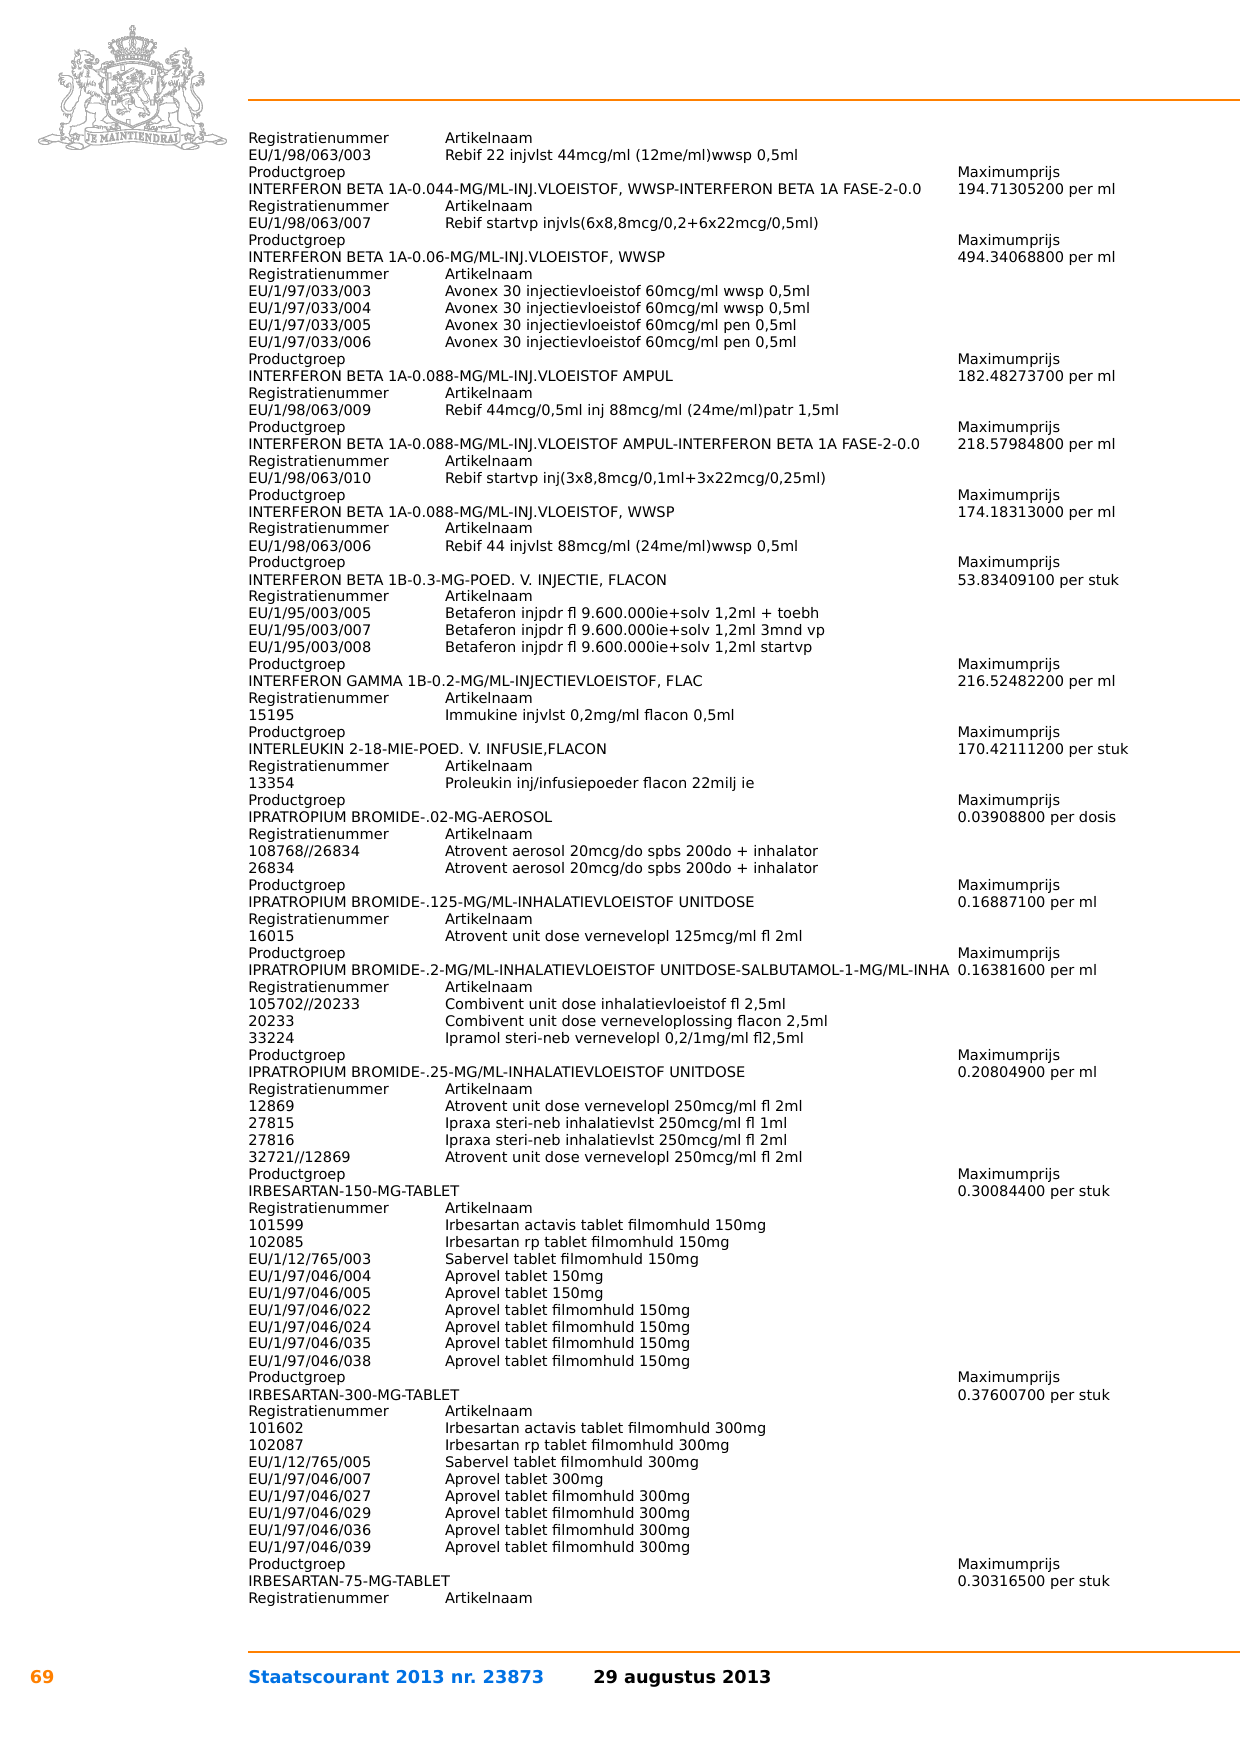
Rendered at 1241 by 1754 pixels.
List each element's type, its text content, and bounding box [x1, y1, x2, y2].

table_cell 0.16381600 per ml [951, 962, 1163, 979]
table_cell Aprovel tablet filmomhuld 300mg [439, 1522, 951, 1539]
table_cell Registratienummer [248, 826, 439, 843]
table_cell EU/1/97/033/004 [248, 300, 439, 317]
table_cell Productgroep [248, 1047, 439, 1064]
table_cell [951, 775, 1163, 792]
table_cell Aprovel tablet 300mg [439, 1471, 951, 1488]
table_cell [951, 911, 1163, 928]
table_cell [951, 1115, 1163, 1132]
table_cell [951, 1505, 1163, 1522]
table_cell Registratienummer [248, 911, 439, 928]
table_cell INTERFERON BETA 1A-0.044-MG/ML-INJ.VLOEISTOF, WWSP-INTERFERON BETA 1A FASE-2-0.0 [248, 181, 951, 198]
table_cell EU/1/97/046/027 [248, 1488, 439, 1505]
table_cell Atrovent aerosol 20mcg/do spbs 200do + inhalator [439, 843, 951, 860]
table_cell [439, 1047, 951, 1064]
table_cell Aprovel tablet filmomhuld 150mg [439, 1319, 951, 1335]
table_cell [951, 1420, 1163, 1437]
table_cell [439, 419, 951, 436]
table_cell [951, 1301, 1163, 1318]
table_cell EU/1/98/063/003 [248, 147, 439, 164]
table_cell [951, 1488, 1163, 1505]
table_cell 0.30084400 per stuk [951, 1183, 1163, 1199]
table_cell Immukine injvlst 0,2mg/ml flacon 0,5ml [439, 707, 951, 724]
table_cell Atrovent unit dose vernevelopl 125mcg/ml fl 2ml [439, 928, 951, 945]
table_cell 20233 [248, 1013, 439, 1030]
table_cell [951, 588, 1163, 605]
table_cell Aprovel tablet filmomhuld 300mg [439, 1505, 951, 1522]
table_cell EU/1/98/063/010 [248, 470, 439, 486]
table_cell [951, 470, 1163, 486]
table_cell 174.18313000 per ml [951, 504, 1163, 520]
table_cell Maximumprijs [951, 232, 1163, 249]
table_cell [951, 1437, 1163, 1454]
table_cell EU/1/97/046/029 [248, 1505, 439, 1522]
table_cell EU/1/97/046/039 [248, 1539, 439, 1556]
table_cell 108768//26834 [248, 843, 439, 860]
table_cell Maximumprijs [951, 945, 1163, 962]
table_cell [951, 266, 1163, 283]
table_cell 13354 [248, 775, 439, 792]
table_cell Registratienummer [248, 979, 439, 996]
table_cell [951, 605, 1163, 622]
table_cell Artikelnaam [439, 826, 951, 843]
table_cell Registratienummer [248, 588, 439, 605]
table_cell EU/1/12/765/003 [248, 1251, 439, 1267]
table_cell Maximumprijs [951, 724, 1163, 741]
table_cell [951, 758, 1163, 775]
table_cell Aprovel tablet filmomhuld 150mg [439, 1301, 951, 1318]
table_cell 170.42111200 per stuk [951, 741, 1163, 758]
table_cell Betaferon injpdr fl 9.600.000ie+solv 1,2ml + toebh [439, 605, 951, 622]
table_cell Avonex 30 injectievloeistof 60mcg/ml wwsp 0,5ml [439, 300, 951, 317]
table_cell Registratienummer [248, 1590, 439, 1607]
table_cell 102087 [248, 1437, 439, 1454]
table_cell Ipramol steri-neb vernevelopl 0,2/1mg/ml fl2,5ml [439, 1030, 951, 1047]
table_cell EU/1/97/033/003 [248, 283, 439, 300]
table_cell [439, 945, 951, 962]
table_cell Irbesartan actavis tablet filmomhuld 150mg [439, 1217, 951, 1233]
table_cell [439, 486, 951, 503]
table_cell [951, 402, 1163, 418]
table_cell [951, 1030, 1163, 1047]
table_cell IRBESARTAN-300-MG-TABLET [248, 1386, 951, 1403]
table_cell Sabervel tablet filmomhuld 300mg [439, 1454, 951, 1471]
table_cell 33224 [248, 1030, 439, 1047]
table_cell EU/1/97/046/038 [248, 1353, 439, 1369]
table_cell [439, 877, 951, 894]
table_cell Combivent unit dose inhalatievloeistof fl 2,5ml [439, 996, 951, 1013]
table_cell [951, 1335, 1163, 1352]
table_cell Artikelnaam [439, 758, 951, 775]
table_cell Artikelnaam [439, 385, 951, 402]
table_cell Combivent unit dose verneveloplossing flacon 2,5ml [439, 1013, 951, 1030]
table_cell Artikelnaam [439, 911, 951, 928]
table_cell [439, 351, 951, 368]
table_cell EU/1/98/063/007 [248, 215, 439, 232]
table_cell Registratienummer [248, 1200, 439, 1217]
table_cell [951, 1539, 1163, 1556]
table_cell Sabervel tablet filmomhuld 150mg [439, 1251, 951, 1267]
table_cell INTERFERON BETA 1A-0.088-MG/ML-INJ.VLOEISTOF AMPUL-INTERFERON BETA 1A FASE-2-0.0 [248, 436, 951, 452]
table_cell [951, 198, 1163, 215]
table_cell Rebif 22 injvlst 44mcg/ml (12me/ml)wwsp 0,5ml [439, 147, 951, 164]
table_cell [951, 707, 1163, 724]
table_cell [439, 724, 951, 741]
table_cell 218.57984800 per ml [951, 436, 1163, 452]
table_cell 15195 [248, 707, 439, 724]
table_cell Maximumprijs [951, 792, 1163, 809]
table_cell Proleukin inj/infusiepoeder flacon 22milj ie [439, 775, 951, 792]
table_cell Productgroep [248, 792, 439, 809]
table_cell 101602 [248, 1420, 439, 1437]
table_cell Atrovent aerosol 20mcg/do spbs 200do + inhalator [439, 860, 951, 877]
table_cell EU/1/97/046/007 [248, 1471, 439, 1488]
table_cell 102085 [248, 1234, 439, 1251]
table_cell Registratienummer [248, 758, 439, 775]
table_cell [951, 622, 1163, 639]
table_cell [951, 843, 1163, 860]
table_cell Registratienummer [248, 1403, 439, 1420]
table_cell Avonex 30 injectievloeistof 60mcg/ml wwsp 0,5ml [439, 283, 951, 300]
table_cell 26834 [248, 860, 439, 877]
table_cell EU/1/97/046/035 [248, 1335, 439, 1352]
picture [38, 25, 227, 150]
table_cell [951, 1319, 1163, 1335]
table_cell Registratienummer [248, 1081, 439, 1098]
table_cell IPRATROPIUM BROMIDE-.25-MG/ML-INHALATIEVLOEISTOF UNITDOSE [248, 1064, 951, 1081]
table_cell Betaferon injpdr fl 9.600.000ie+solv 1,2ml 3mnd vp [439, 622, 951, 639]
table_cell Productgroep [248, 656, 439, 673]
table_cell [951, 860, 1163, 877]
table_cell [439, 1369, 951, 1386]
table_cell EU/1/98/063/006 [248, 538, 439, 554]
table_cell Artikelnaam [439, 198, 951, 215]
table_cell [439, 656, 951, 673]
table_cell [439, 792, 951, 809]
table_cell EU/1/95/003/005 [248, 605, 439, 622]
table_cell Rebif startvp inj(3x8,8mcg/0,1ml+3x22mcg/0,25ml) [439, 470, 951, 486]
table_cell Artikelnaam [439, 979, 951, 996]
table_cell EU/1/12/765/005 [248, 1454, 439, 1471]
table_cell Artikelnaam [439, 520, 951, 537]
table_cell EU/1/97/033/005 [248, 317, 439, 334]
table_cell Productgroep [248, 486, 439, 503]
table_cell Productgroep [248, 351, 439, 368]
table_cell Atrovent unit dose vernevelopl 250mcg/ml fl 2ml [439, 1149, 951, 1166]
table_cell EU/1/98/063/009 [248, 402, 439, 418]
table_cell 16015 [248, 928, 439, 945]
table_cell [951, 979, 1163, 996]
table_cell [439, 1556, 951, 1573]
table_cell Ipraxa steri-neb inhalatievlst 250mcg/ml fl 1ml [439, 1115, 951, 1132]
table_cell INTERFERON GAMMA 1B-0.2-MG/ML-INJECTIEVLOEISTOF, FLAC [248, 673, 951, 690]
table_cell IPRATROPIUM BROMIDE-.02-MG-AEROSOL [248, 809, 951, 826]
table_cell Productgroep [248, 945, 439, 962]
table_cell Avonex 30 injectievloeistof 60mcg/ml pen 0,5ml [439, 317, 951, 334]
table_cell [951, 1217, 1163, 1233]
table_cell [439, 164, 951, 181]
table_cell Aprovel tablet filmomhuld 300mg [439, 1488, 951, 1505]
table_cell Productgroep [248, 1369, 439, 1386]
table_cell EU/1/97/046/004 [248, 1268, 439, 1284]
table_cell Artikelnaam [439, 1403, 951, 1420]
table_cell [951, 639, 1163, 656]
table_cell [951, 538, 1163, 554]
table_cell Maximumprijs [951, 877, 1163, 894]
table_cell [951, 1522, 1163, 1539]
table_cell Artikelnaam [439, 690, 951, 707]
table_cell Rebif 44mcg/0,5ml inj 88mcg/ml (24me/ml)patr 1,5ml [439, 402, 951, 418]
table_cell Productgroep [248, 164, 439, 181]
table_cell Maximumprijs [951, 486, 1163, 503]
table_cell Irbesartan rp tablet filmomhuld 300mg [439, 1437, 951, 1454]
table_cell Artikelnaam [439, 266, 951, 283]
table_cell [951, 1013, 1163, 1030]
table_cell 0.37600700 per stuk [951, 1386, 1163, 1403]
table_cell Artikelnaam [439, 588, 951, 605]
table_cell EU/1/95/003/007 [248, 622, 439, 639]
table_cell Rebif 44 injvlst 88mcg/ml (24me/ml)wwsp 0,5ml [439, 538, 951, 554]
table_cell Aprovel tablet filmomhuld 300mg [439, 1539, 951, 1556]
table_cell [951, 1234, 1163, 1251]
table_cell [951, 1590, 1163, 1607]
table_cell [951, 928, 1163, 945]
table_cell INTERFERON BETA 1A-0.06-MG/ML-INJ.VLOEISTOF, WWSP [248, 249, 951, 266]
table_cell [951, 1132, 1163, 1149]
table_cell [951, 1251, 1163, 1267]
table_cell Irbesartan actavis tablet filmomhuld 300mg [439, 1420, 951, 1437]
table_cell EU/1/95/003/008 [248, 639, 439, 656]
table_cell [951, 317, 1163, 334]
table_cell Maximumprijs [951, 1166, 1163, 1183]
table_cell Registratienummer [248, 690, 439, 707]
table_cell [951, 520, 1163, 537]
table_cell Artikelnaam [439, 1081, 951, 1098]
table_cell Maximumprijs [951, 1556, 1163, 1573]
table_cell [951, 1200, 1163, 1217]
table_cell Maximumprijs [951, 419, 1163, 436]
table_cell Artikelnaam [439, 453, 951, 469]
table_cell [951, 130, 1163, 147]
table_cell EU/1/97/033/006 [248, 334, 439, 351]
table_cell 494.34068800 per ml [951, 249, 1163, 266]
table_cell 182.48273700 per ml [951, 368, 1163, 384]
table_cell 0.16887100 per ml [951, 894, 1163, 911]
table_cell Productgroep [248, 554, 439, 571]
table_cell [951, 1471, 1163, 1488]
table_cell EU/1/97/046/036 [248, 1522, 439, 1539]
table_cell Maximumprijs [951, 164, 1163, 181]
table_cell 27815 [248, 1115, 439, 1132]
table_cell [951, 826, 1163, 843]
table_cell [951, 1149, 1163, 1166]
table_cell Artikelnaam [439, 1590, 951, 1607]
table_cell 194.71305200 per ml [951, 181, 1163, 198]
table_cell Registratienummer [248, 453, 439, 469]
table_cell Avonex 30 injectievloeistof 60mcg/ml pen 0,5ml [439, 334, 951, 351]
table_cell Rebif startvp injvls(6x8,8mcg/0,2+6x22mcg/0,5ml) [439, 215, 951, 232]
table_cell Maximumprijs [951, 554, 1163, 571]
table_cell 105702//20233 [248, 996, 439, 1013]
table_cell Maximumprijs [951, 656, 1163, 673]
table_cell Maximumprijs [951, 1369, 1163, 1386]
table_cell [951, 690, 1163, 707]
table_cell [951, 385, 1163, 402]
table_cell Artikelnaam [439, 130, 951, 147]
table_cell Productgroep [248, 1166, 439, 1183]
table_cell [951, 1454, 1163, 1471]
table_cell [951, 215, 1163, 232]
table_cell 12869 [248, 1098, 439, 1115]
table_cell [951, 453, 1163, 469]
table_cell Aprovel tablet 150mg [439, 1268, 951, 1284]
table_cell INTERFERON BETA 1A-0.088-MG/ML-INJ.VLOEISTOF, WWSP [248, 504, 951, 520]
table_cell IRBESARTAN-75-MG-TABLET [248, 1573, 951, 1590]
table_cell Productgroep [248, 419, 439, 436]
table_cell Productgroep [248, 1556, 439, 1573]
table_cell 27816 [248, 1132, 439, 1149]
table_cell IPRATROPIUM BROMIDE-.125-MG/ML-INHALATIEVLOEISTOF UNITDOSE [248, 894, 951, 911]
table_cell Registratienummer [248, 198, 439, 215]
table_cell [439, 554, 951, 571]
table_cell Aprovel tablet filmomhuld 150mg [439, 1335, 951, 1352]
table_cell [951, 283, 1163, 300]
table_cell [439, 1166, 951, 1183]
table_cell Ipraxa steri-neb inhalatievlst 250mcg/ml fl 2ml [439, 1132, 951, 1149]
table_cell Registratienummer [248, 385, 439, 402]
table_cell EU/1/97/046/022 [248, 1301, 439, 1318]
table_cell [439, 232, 951, 249]
table_cell Productgroep [248, 232, 439, 249]
table_cell Aprovel tablet filmomhuld 150mg [439, 1353, 951, 1369]
table_cell [951, 996, 1163, 1013]
table_cell EU/1/97/046/024 [248, 1319, 439, 1335]
table_cell Registratienummer [248, 130, 439, 147]
table_cell [951, 1353, 1163, 1369]
table_cell Maximumprijs [951, 1047, 1163, 1064]
table_cell 53.83409100 per stuk [951, 571, 1163, 588]
table_cell Aprovel tablet 150mg [439, 1285, 951, 1301]
table_cell Irbesartan rp tablet filmomhuld 150mg [439, 1234, 951, 1251]
table_cell [951, 300, 1163, 317]
table_cell Registratienummer [248, 520, 439, 537]
table_cell [951, 1268, 1163, 1284]
table_cell 0.03908800 per dosis [951, 809, 1163, 826]
table_cell INTERFERON BETA 1B-0.3-MG-POED. V. INJECTIE, FLACON [248, 571, 951, 588]
table_cell [951, 1081, 1163, 1098]
table_cell [951, 147, 1163, 164]
table_cell INTERFERON BETA 1A-0.088-MG/ML-INJ.VLOEISTOF AMPUL [248, 368, 951, 384]
table_cell Registratienummer [248, 266, 439, 283]
table_cell 216.52482200 per ml [951, 673, 1163, 690]
table_cell 32721//12869 [248, 1149, 439, 1166]
table_cell Artikelnaam [439, 1200, 951, 1217]
table_cell 0.30316500 per stuk [951, 1573, 1163, 1590]
table_cell 101599 [248, 1217, 439, 1233]
table_cell [951, 334, 1163, 351]
table_cell INTERLEUKIN 2-18-MIE-POED. V. INFUSIE,FLACON [248, 741, 951, 758]
table_cell IPRATROPIUM BROMIDE-.2-MG/ML-INHALATIEVLOEISTOF UNITDOSE-SALBUTAMOL-1-MG/ML-INHA [248, 962, 951, 979]
table_cell 0.20804900 per ml [951, 1064, 1163, 1081]
table_cell Betaferon injpdr fl 9.600.000ie+solv 1,2ml startvp [439, 639, 951, 656]
table_cell Productgroep [248, 877, 439, 894]
table_cell [951, 1285, 1163, 1301]
table_cell Atrovent unit dose vernevelopl 250mcg/ml fl 2ml [439, 1098, 951, 1115]
table_cell [951, 1403, 1163, 1420]
table_cell Productgroep [248, 724, 439, 741]
table_cell IRBESARTAN-150-MG-TABLET [248, 1183, 951, 1199]
table_cell [951, 1098, 1163, 1115]
table_cell EU/1/97/046/005 [248, 1285, 439, 1301]
table_cell Maximumprijs [951, 351, 1163, 368]
